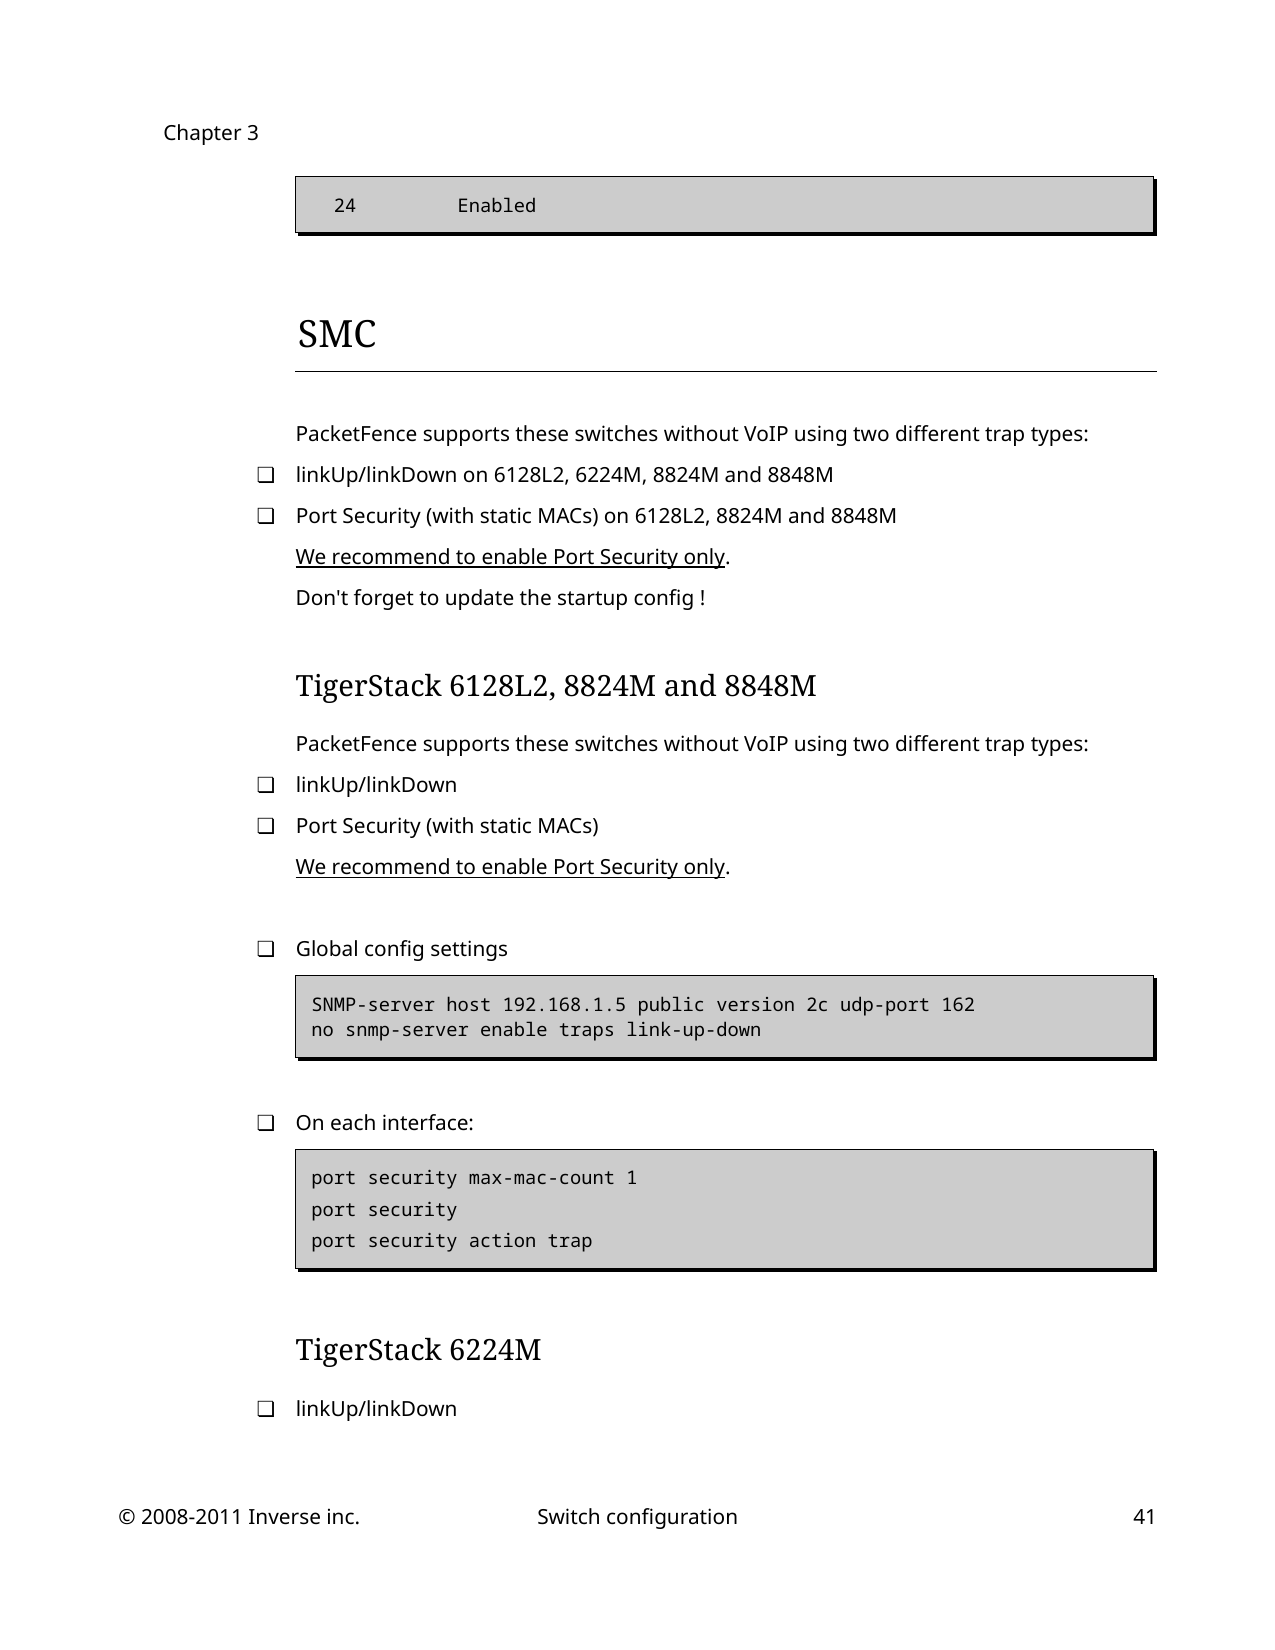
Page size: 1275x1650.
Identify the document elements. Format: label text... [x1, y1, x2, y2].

list ❏ linkUp/linkDown [256, 771, 1157, 799]
text We recommend to enable Port Security only. [295, 852, 1157, 881]
list ❏ Port Security (with static MACs) on 6128L2, 8824M and 8848M [256, 501, 1157, 530]
list ❏ On each interface: [256, 1108, 1157, 1136]
text PacketFence supports these switches without VoIP using two different trap types: [295, 419, 1157, 448]
subtitle SMC [295, 308, 1157, 371]
list ❏ linkUp/linkDown on 6128L2, 6224M, 8824M and 8848M [256, 460, 1157, 489]
text port security max-mac-count 1 [296, 1150, 1153, 1180]
subtitle TigerStack 6128L2, 8824M and 8848M [295, 665, 1157, 705]
list ❏ Global config settings [256, 934, 1157, 963]
text port security action trap [296, 1212, 1153, 1268]
text PacketFence supports these switches without VoIP using two different trap types: [295, 729, 1157, 758]
text SNMP-server host 192.168.1.5 public version 2c udp-port 162 no snmp-server enable traps link-up-down [296, 976, 1153, 1057]
text 24 Enabled [296, 177, 1153, 232]
text We recommend to enable Port Security only. [295, 542, 1157, 571]
list ❏ Port Security (with static MACs) [256, 811, 1157, 840]
text port security [296, 1180, 1153, 1212]
text Don't forget to update the startup config ! [295, 583, 1157, 612]
subtitle TigerStack 6224M [295, 1330, 1157, 1369]
list ❏ linkUp/linkDown [256, 1394, 1157, 1423]
